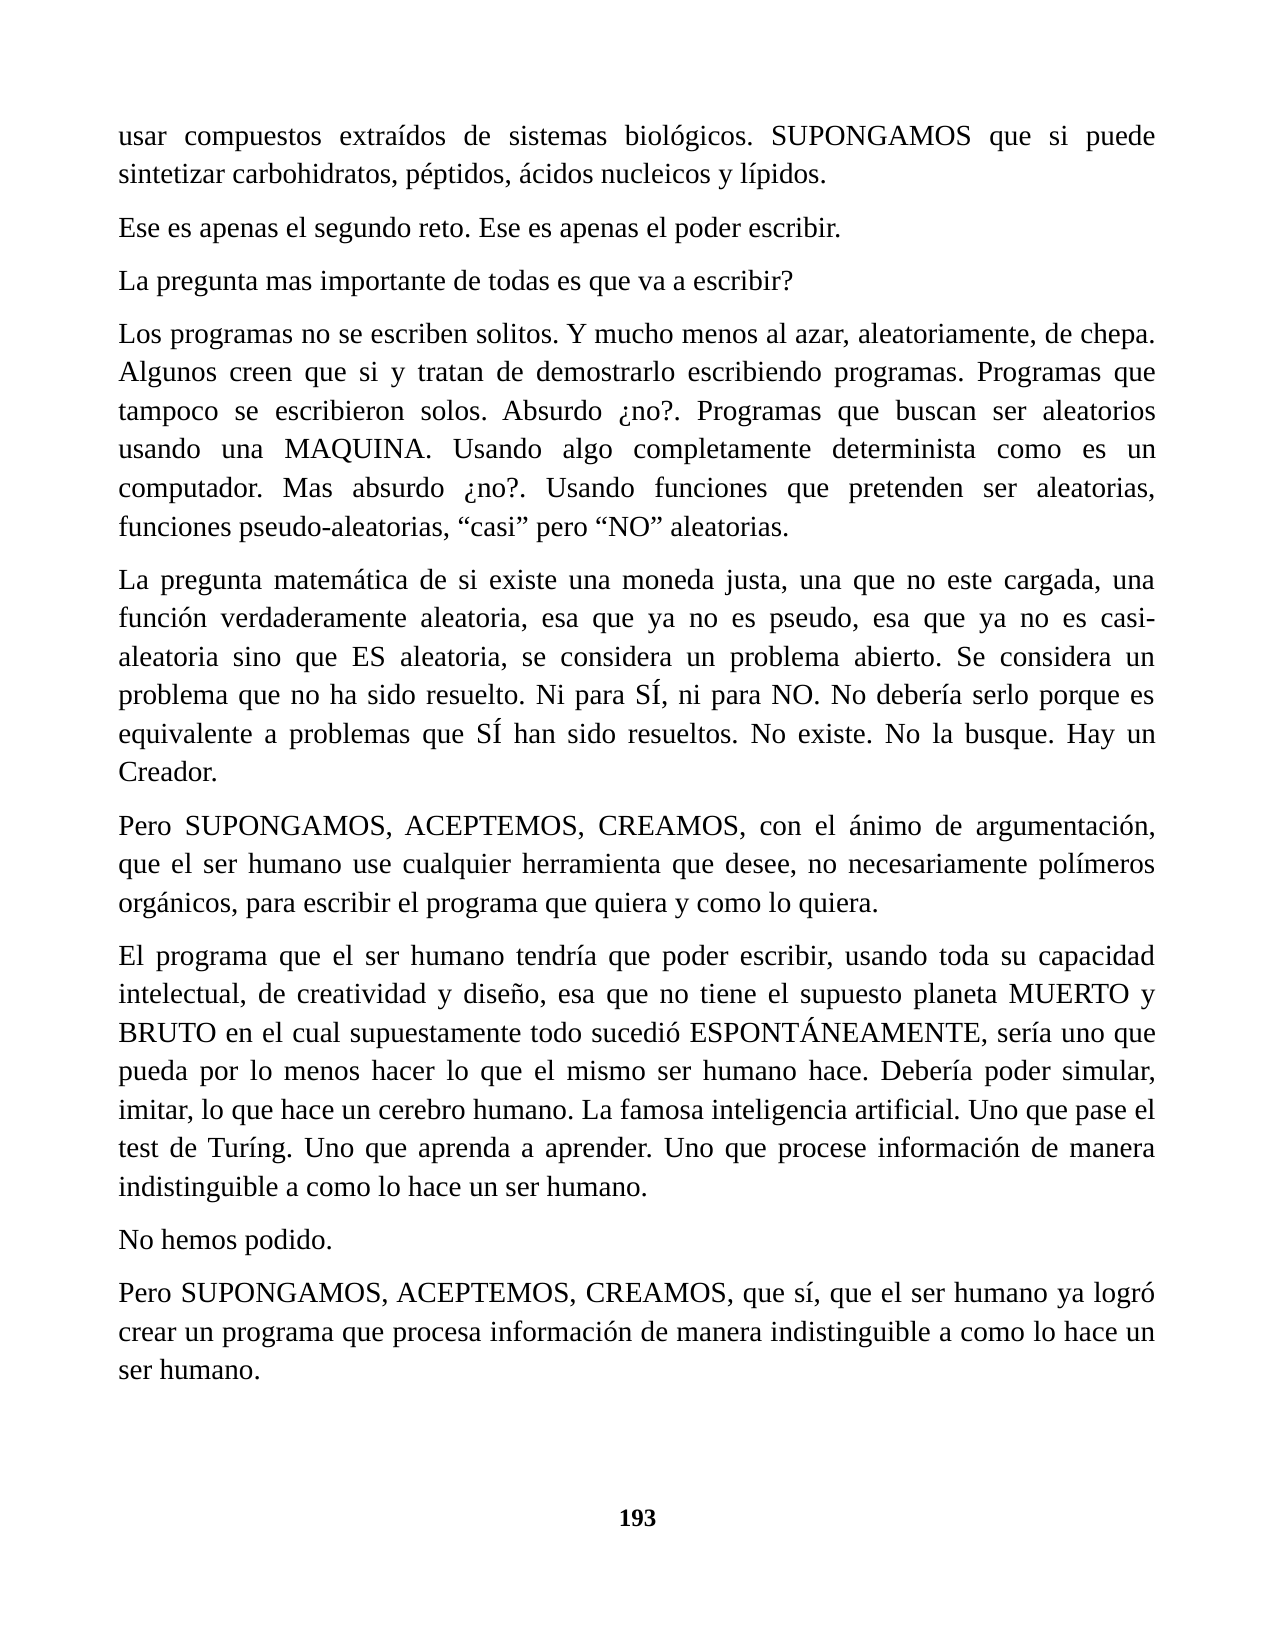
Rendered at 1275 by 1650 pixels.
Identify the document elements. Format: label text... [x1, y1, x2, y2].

text usar compuestos extraídos de sistemas biológicos. SUPONGAMOS que si puede sintetizar carbohidratos, péptidos, ácidos nucleicos y lípidos. [118, 118, 1157, 190]
text Pero SUPONGAMOS, ACEPTEMOS, CREAMOS, con el ánimo de argumentación, que el ser humano use cualquier herramienta que desee, no necesariamente polímeros orgánicos, para escribir el programa que quiera y como lo quiera. [118, 808, 1157, 918]
text Los programas no se escriben solitos. Y mucho menos al azar, aleatoriamente, de chepa. Algunos creen que si y tratan de demostrarlo escribiendo programas. Programas que tampoco se escribieron solos. Absurdo ¿no?. Programas que buscan ser aleatorios usando una MAQUINA. Usando algo completamente determinista como es un computador. Mas absurdo ¿no?. Usando funciones que pretenden ser aleatorias, funciones pseudo-aleatorias, “casi” pero “NO” aleatorias. [118, 316, 1157, 542]
text No hemos podido. [118, 1222, 1157, 1256]
text Ese es apenas el segundo reto. Ese es apenas el poder escribir. [118, 210, 1157, 243]
text La pregunta matemática de si existe una moneda justa, una que no este cargada, una función verdaderamente aleatoria, esa que ya no es pseudo, esa que ya no es casi-aleatoria sino que ES aleatoria, se considera un problema abierto. Se considera un problema que no ha sido resuelto. Ni para SÍ, ni para NO. No debería serlo porque es equivalente a problemas que SÍ han sido resueltos. No existe. No la busque. Hay un Creador. [118, 562, 1157, 788]
text Pero SUPONGAMOS, ACEPTEMOS, CREAMOS, que sí, que el ser humano ya logró crear un programa que procesa información de manera indistinguible a como lo hace un ser humano. [118, 1275, 1157, 1386]
text La pregunta mas importante de todas es que va a escribir? [118, 263, 1157, 296]
text El programa que el ser humano tendría que poder escribir, usando toda su capacidad intelectual, de creatividad y diseño, esa que no tiene el supuesto planeta MUERTO y BRUTO en el cual supuestamente todo sucedió ESPONTÁNEAMENTE, sería uno que pueda por lo menos hacer lo que el mismo ser humano hace. Debería poder simular, imitar, lo que hace un cerebro humano. La famosa inteligencia artificial. Uno que pase el test de Turíng. Uno que aprenda a aprender. Uno que procese información de manera indistinguible a como lo hace un ser humano. [118, 938, 1157, 1203]
